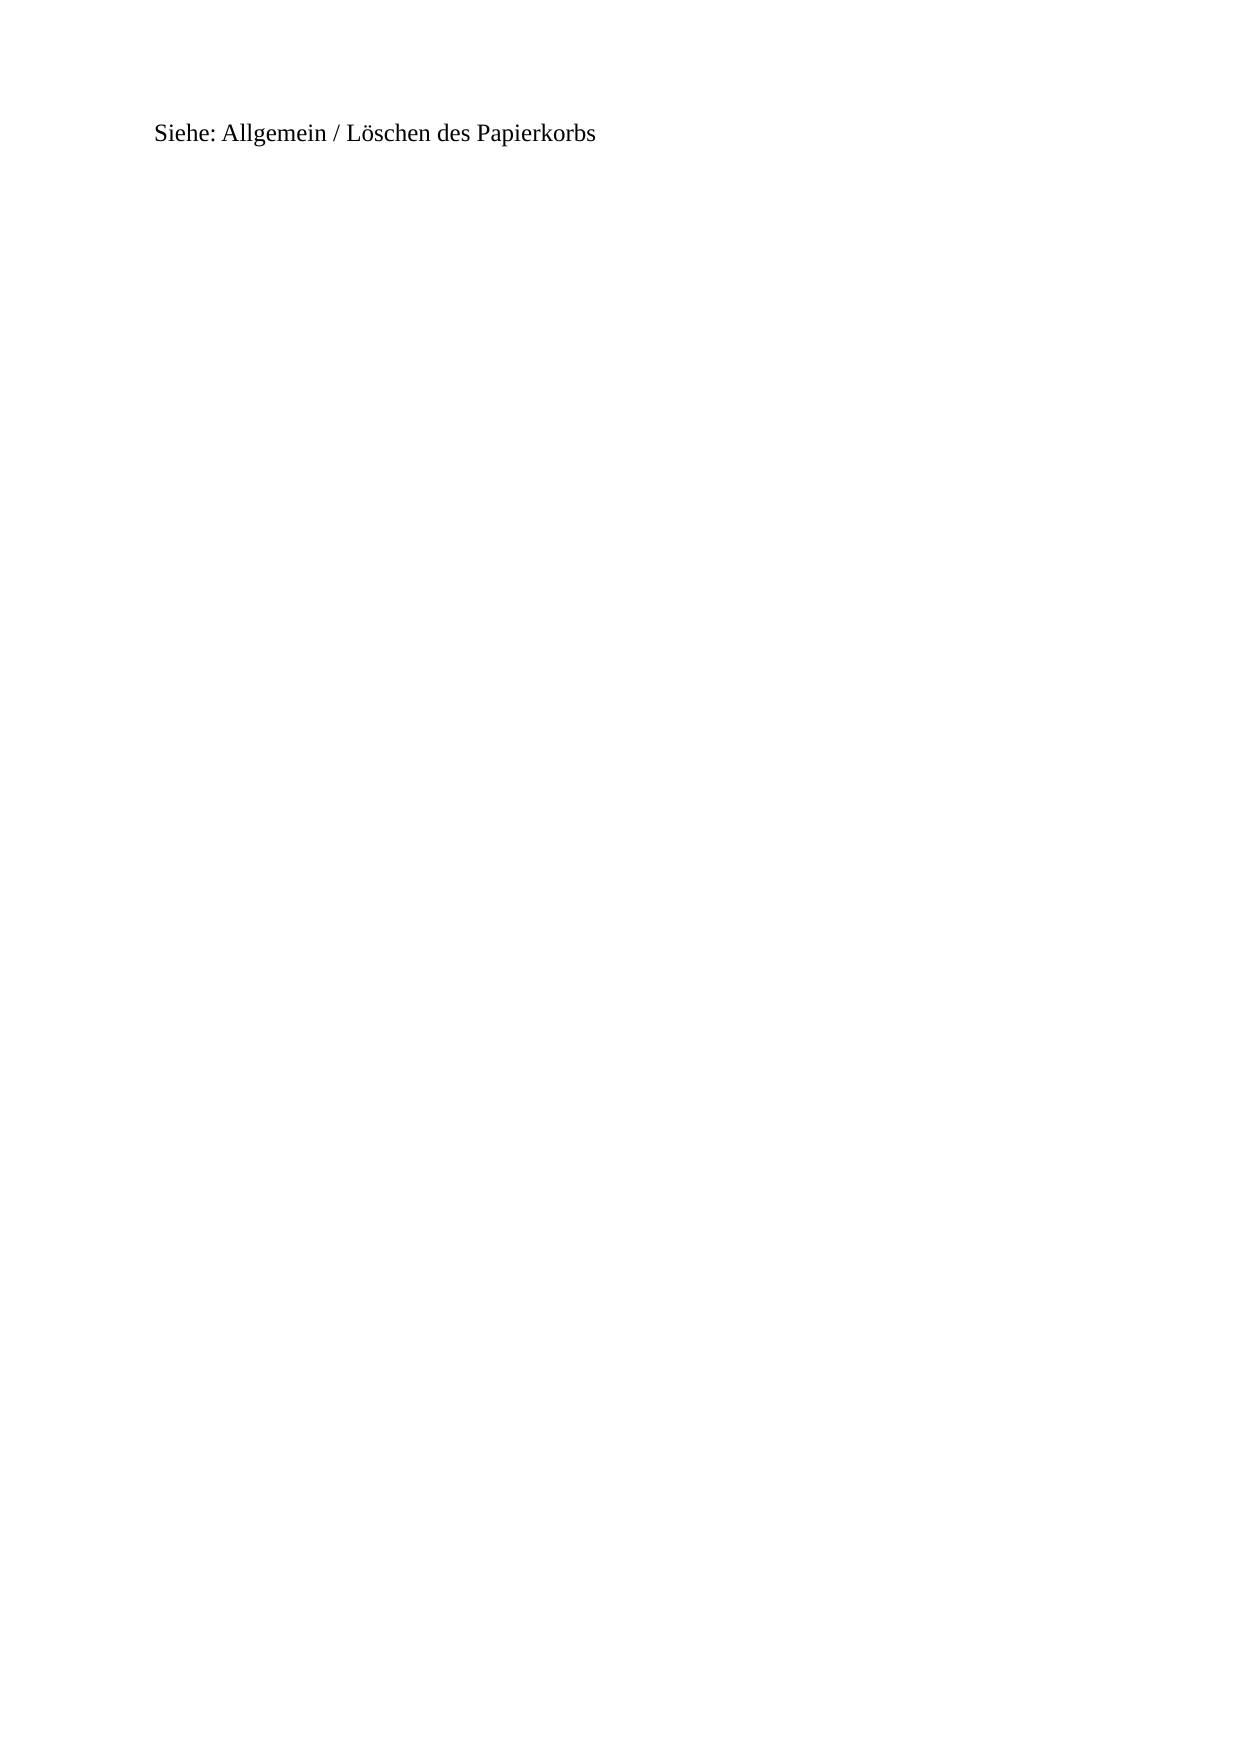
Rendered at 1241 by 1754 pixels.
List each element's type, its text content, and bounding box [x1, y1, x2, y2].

text Siehe: Allgemein / Löschen des Papierkorbs [148, 118, 1122, 147]
